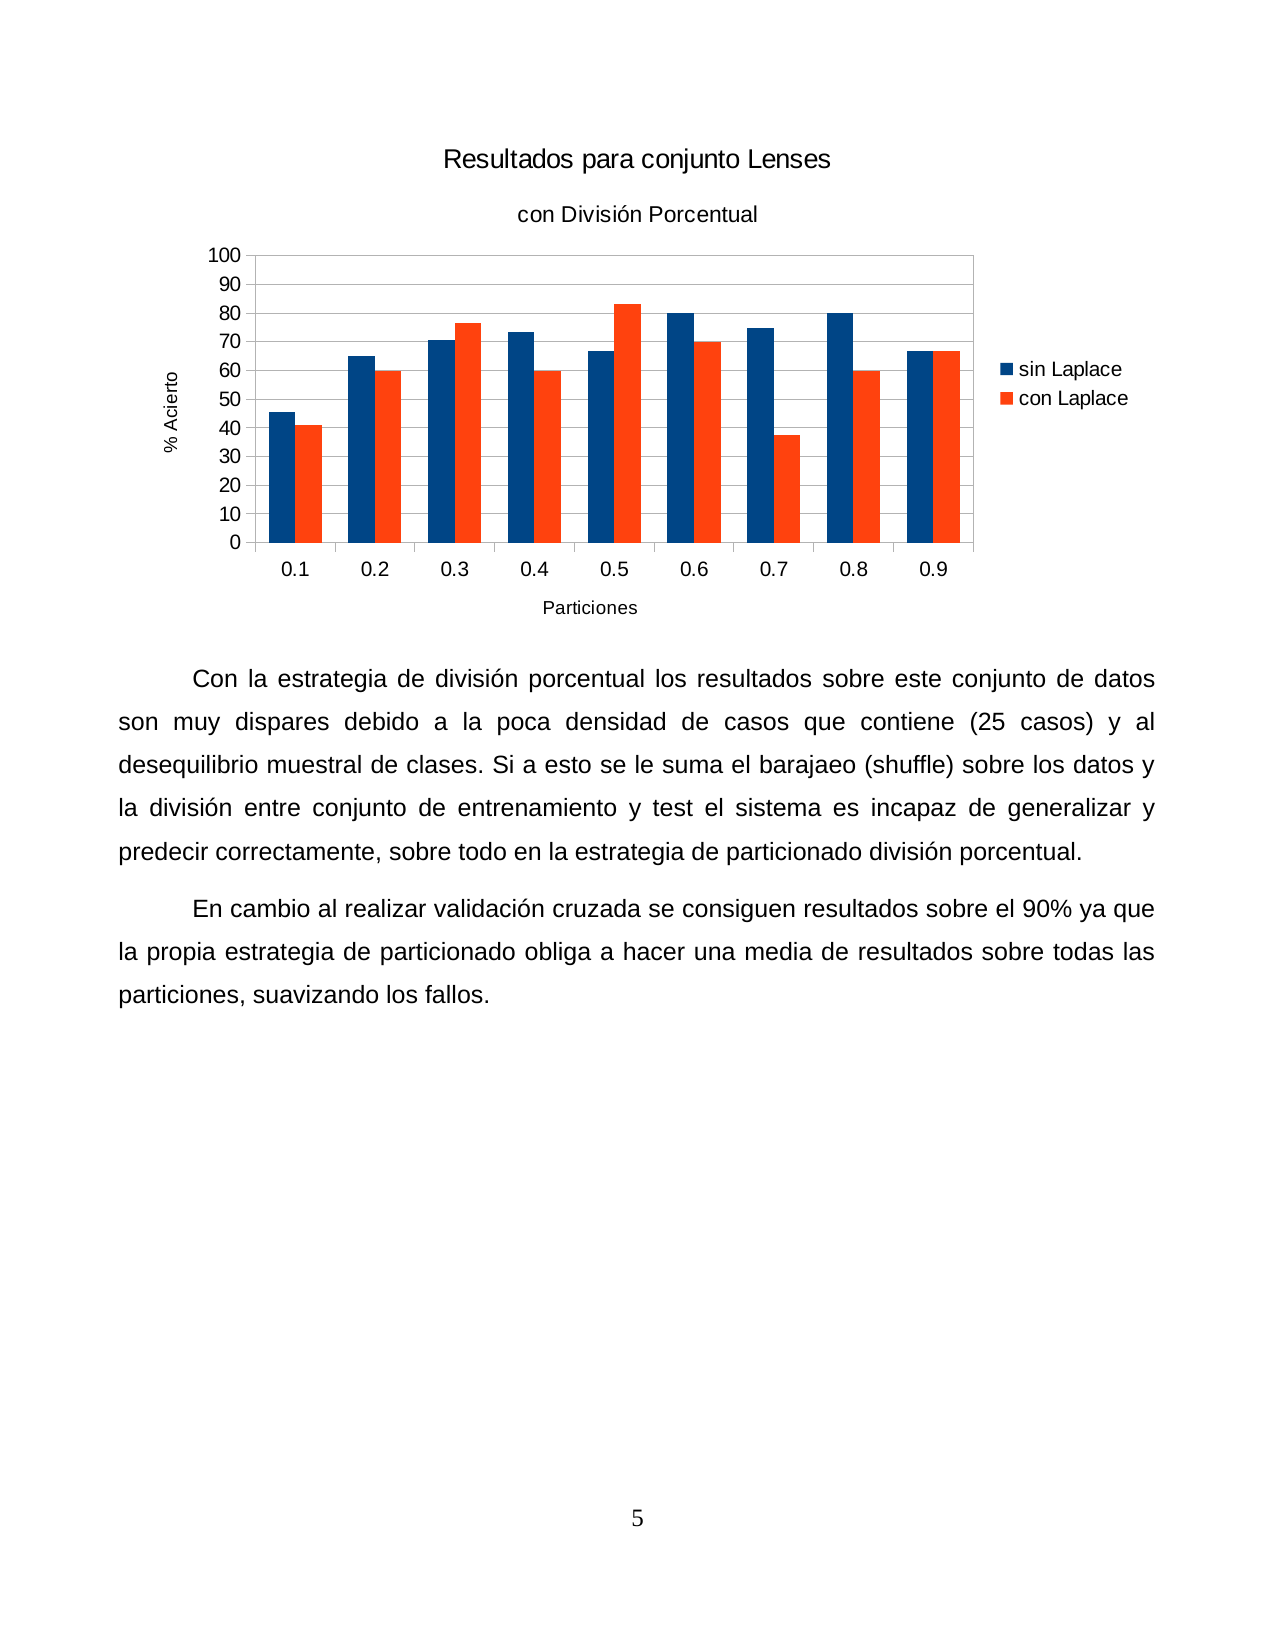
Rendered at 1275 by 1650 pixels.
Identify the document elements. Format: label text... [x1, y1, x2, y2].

text Con la estrategia de división porcentual los resultados sobre este conjunto de datos son muy dispares debido a la poca densidad de casos que contiene (25 casos) y al desequilibrio muestral de clases. Si a esto se le suma el barajaeo (shuffle) sobre los datos y la división entre conjunto de entrenamiento y test el sistema es incapaz de generalizar y predecir correctamente, sobre todo en la estrategia de particionado división porcentual. [118, 118, 1157, 865]
text En cambio al realizar validación cruzada se consiguen resultados sobre el 90% ya que la propia estrategia de particionado obliga a hacer una media de resultados sobre todas las particiones, suavizando los fallos. [118, 894, 1157, 1009]
